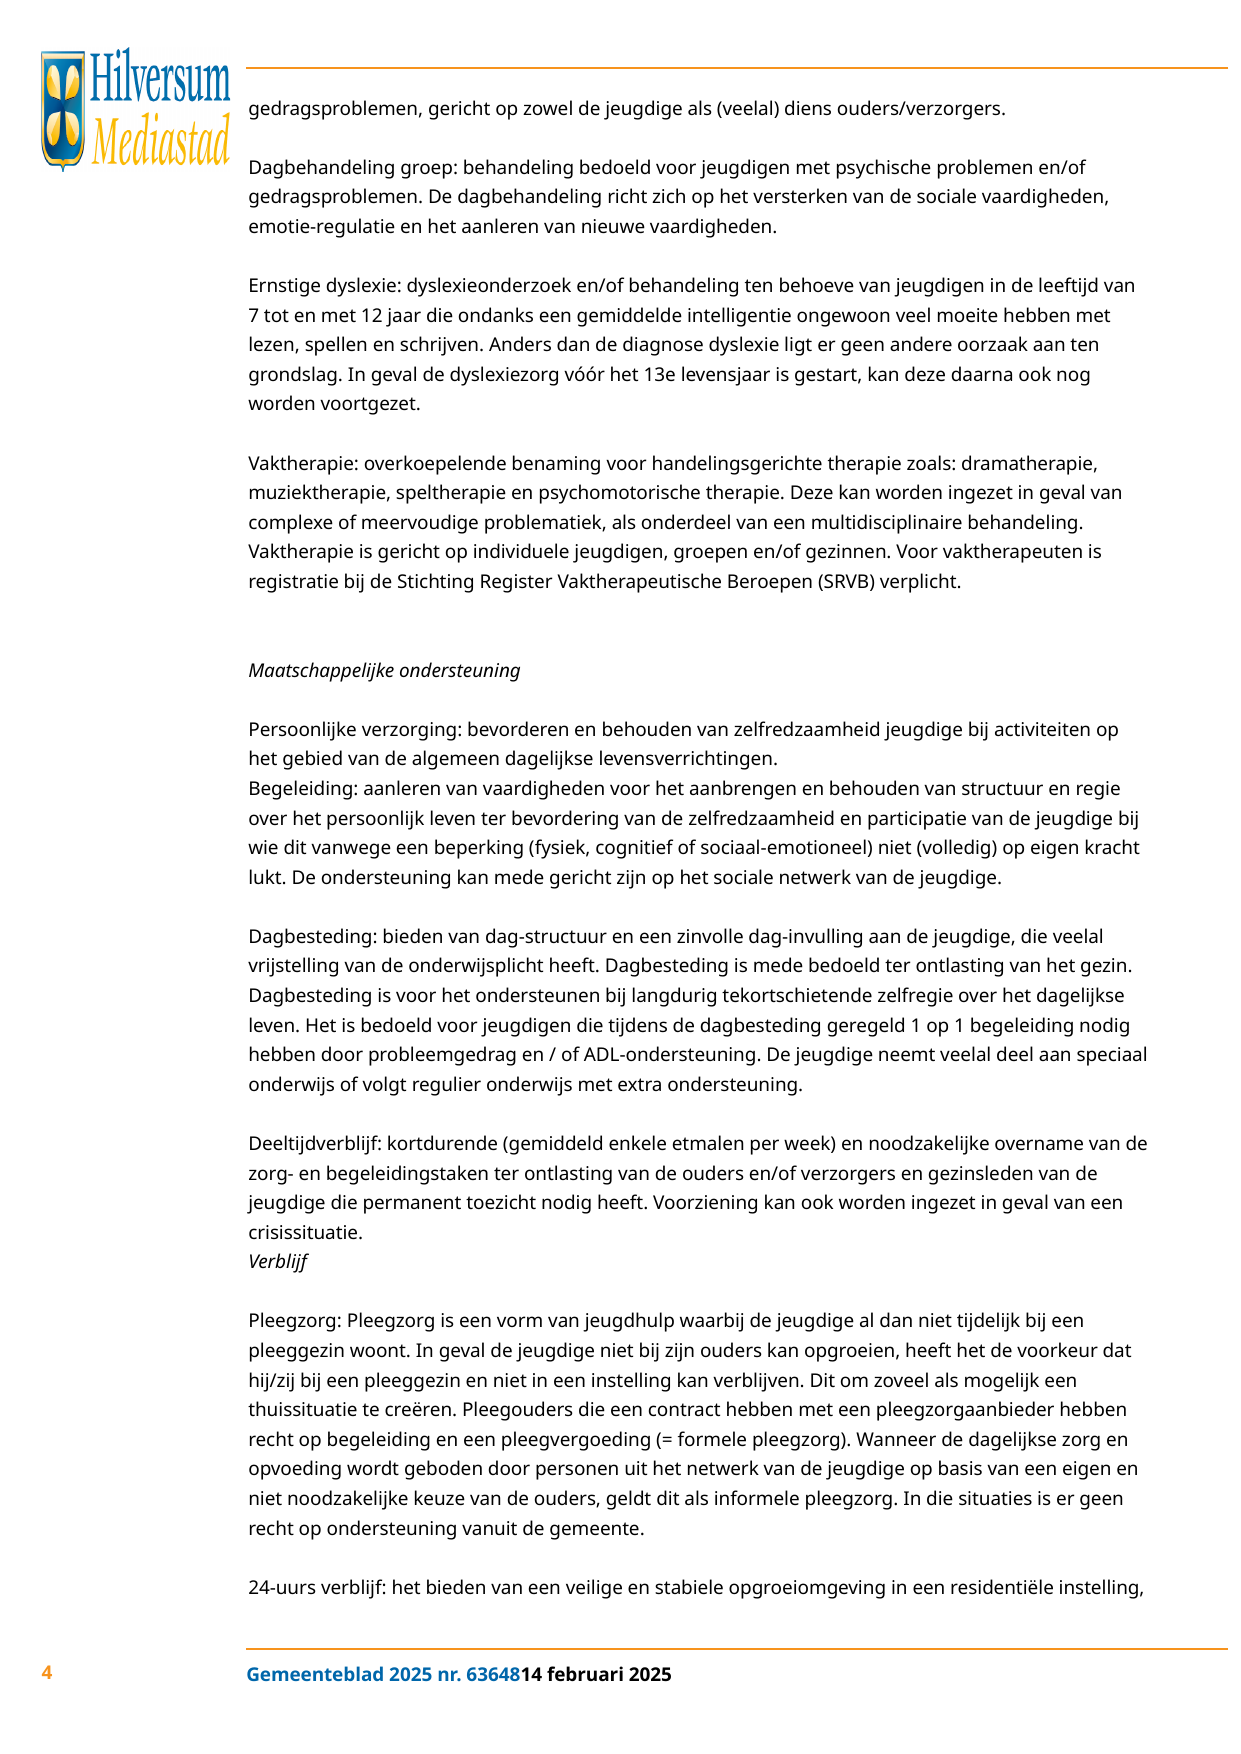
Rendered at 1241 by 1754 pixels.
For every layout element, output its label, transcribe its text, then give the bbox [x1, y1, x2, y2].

text Maatschappelijke ondersteuning [248, 657, 1152, 683]
text Begeleiding: aanleren van vaardigheden voor het aanbrengen en behouden van structuur en regie over het persoonlijk leven ter bevordering van de zelfredzaamheid en participatie van de jeugdige bij wie dit vanwege een beperking (fysiek, cognitief of sociaal-emotioneel) niet (volledig) op eigen kracht lukt. De ondersteuning kan mede gericht zijn op het sociale netwerk van de jeugdige. [248, 775, 1152, 890]
text Vaktherapie: overkoepelende benaming voor handelingsgerichte therapie zoals: dramatherapie, muziektherapie, speltherapie en psychomotorische therapie. Deze kan worden ingezet in geval van complexe of meervoudige problematiek, als onderdeel van een multidisciplinaire behandeling. Vaktherapie is gericht op individuele jeugdigen, groepen en/of gezinnen. Voor vaktherapeuten is registratie bij de Stichting Register Vaktherapeutische Beroepen (SRVB) verplicht. [248, 450, 1152, 594]
text Dagbesteding: bieden van dag-structuur en een zinvolle dag-invulling aan de jeugdige, die veelal vrijstelling van de onderwijsplicht heeft. Dagbesteding is mede bedoeld ter ontlasting van het gezin. Dagbesteding is voor het ondersteunen bij langdurig tekortschietende zelfregie over het dagelijkse leven. Het is bedoeld voor jeugdigen die tijdens de dagbesteding geregeld 1 op 1 begeleiding nodig hebben door probleemgedrag en / of ADL-ondersteuning. De jeugdige neemt veelal deel aan speciaal onderwijs of volgt regulier onderwijs met extra ondersteuning. [248, 923, 1152, 1097]
text Pleegzorg: Pleegzorg is een vorm van jeugdhulp waarbij de jeugdige al dan niet tijdelijk bij een pleeggezin woont. In geval de jeugdige niet bij zijn ouders kan opgroeien, heeft het de voorkeur dat hij/zij bij een pleeggezin en niet in een instelling kan verblijven. Dit om zoveel als mogelijk een thuissituatie te creëren. Pleegouders die een contract hebben met een pleegzorgaanbieder hebben recht op begeleiding en een pleegvergoeding (= formele pleegzorg). Wanneer de dagelijkse zorg en opvoeding wordt geboden door personen uit het netwerk van de jeugdige op basis van een eigen en niet noodzakelijke keuze van de ouders, geldt dit als informele pleegzorg. In die situaties is er geen recht op ondersteuning vanuit de gemeente. [248, 1308, 1152, 1541]
text Persoonlijke verzorging: bevorderen en behouden van zelfredzaamheid jeugdige bij activiteiten op het gebied van de algemeen dagelijkse levensverrichtingen. [248, 716, 1152, 771]
text 24-uurs verblijf: het bieden van een veilige en stabiele opgroeiomgeving in een residentiële instelling, [248, 1574, 1152, 1600]
picture [41, 47, 231, 172]
text Deeltijdverblijf: kortdurende (gemiddeld enkele etmalen per week) en noodzakelijke overname van de zorg- en begeleidingstaken ter ontlasting van de ouders en/of verzorgers en gezinsleden van de jeugdige die permanent toezicht nodig heeft. Voorziening kan ook worden ingezet in geval van een crisissituatie. [248, 1130, 1152, 1245]
text Verblijf [248, 1248, 1152, 1274]
text Dagbehandeling groep: behandeling bedoeld voor jeugdigen met psychische problemen en/of gedragsproblemen. De dagbehandeling richt zich op het versterken van de sociale vaardigheden, emotie-regulatie en het aanleren van nieuwe vaardigheden. [248, 154, 1152, 239]
text Ernstige dyslexie: dyslexieonderzoek en/of behandeling ten behoeve van jeugdigen in de leeftijd van 7 tot en met 12 jaar die ondanks een gemiddelde intelligentie ongewoon veel moeite hebben met lezen, spellen en schrijven. Anders dan de diagnose dyslexie ligt er geen andere oorzaak aan ten grondslag. In geval de dyslexiezorg vóór het 13e levensjaar is gestart, kan deze daarna ook nog worden voortgezet. [248, 272, 1152, 416]
text gedragsproblemen, gericht op zowel de jeugdige als (veelal) diens ouders/verzorgers. [248, 95, 1152, 121]
